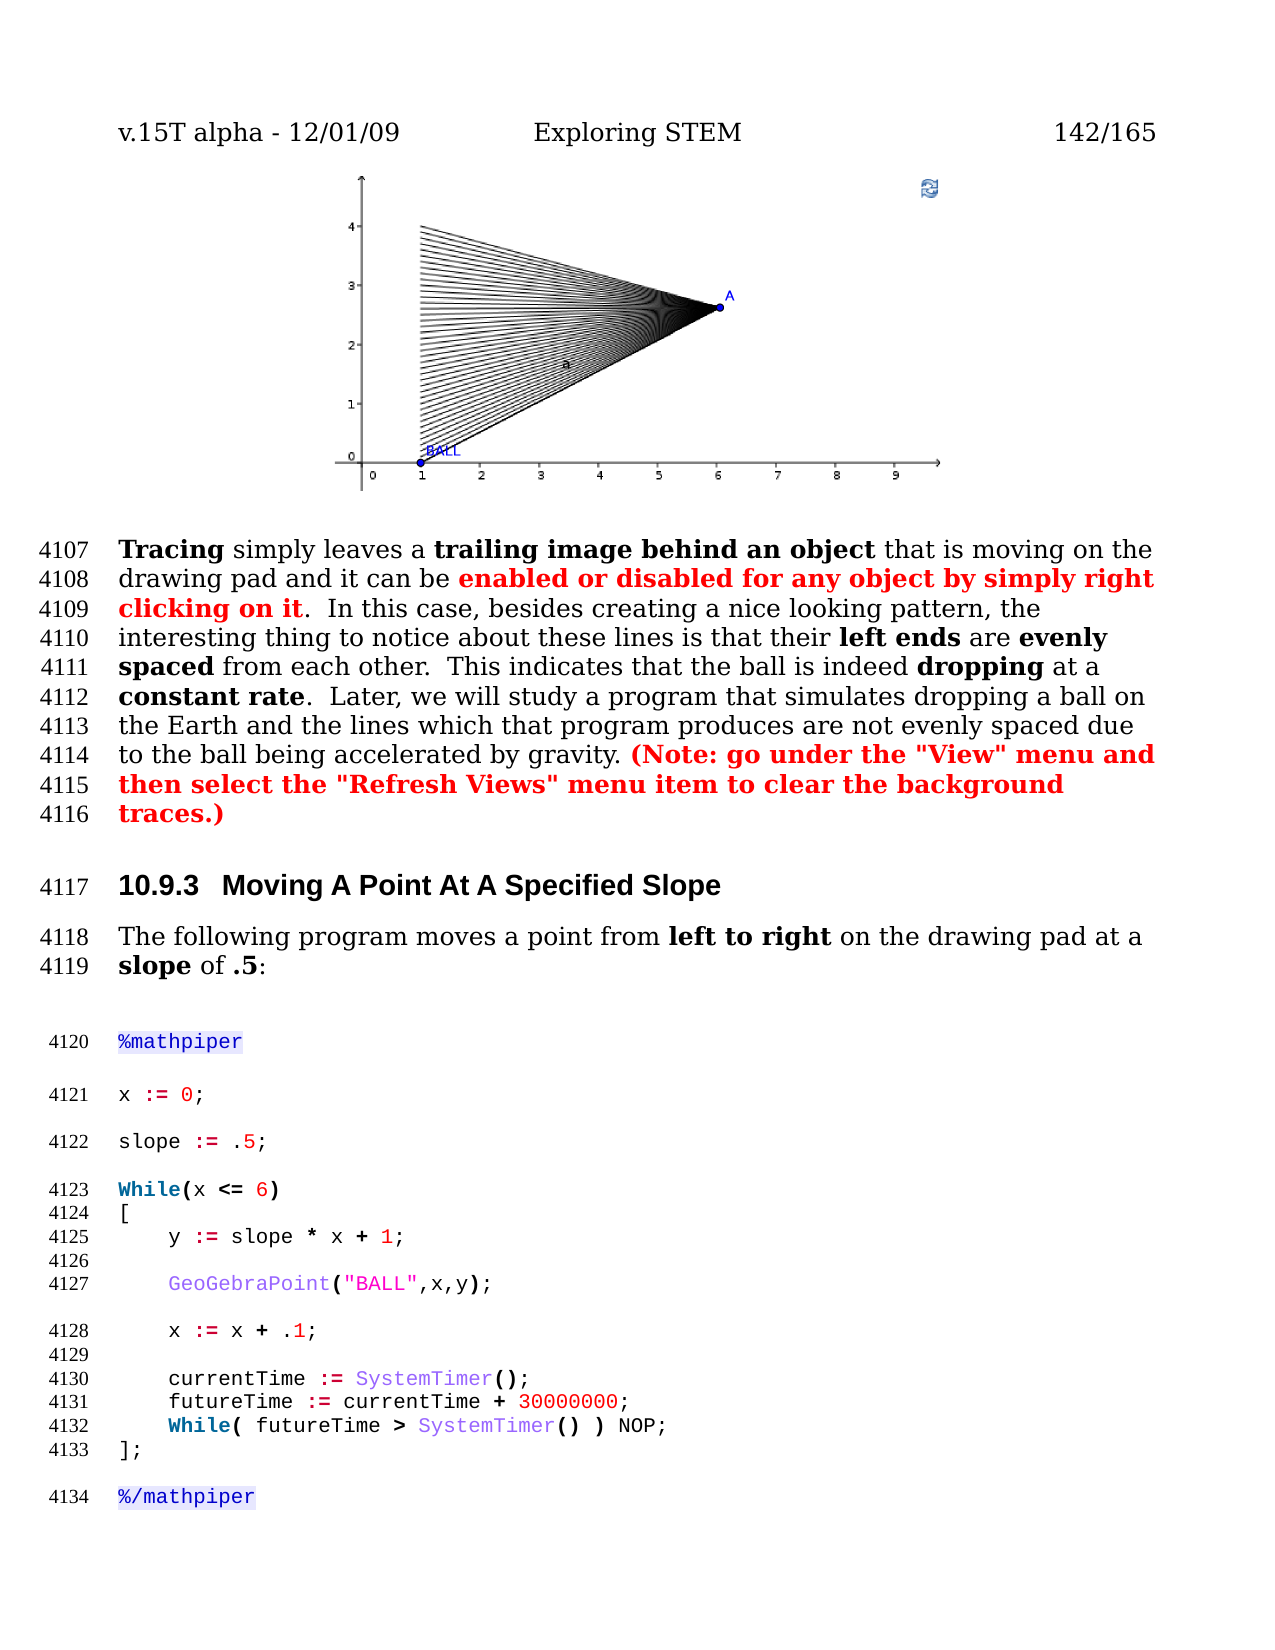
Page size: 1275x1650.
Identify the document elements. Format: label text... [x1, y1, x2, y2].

subtitle Moving A Point At A Specified Slope [118, 867, 1157, 901]
text slope := .5; [118, 1131, 1157, 1155]
text The following program moves a point from left to right on the drawing pad at a slope of .5: [118, 922, 1157, 981]
text While( futureTime > SystemTimer() ) NOP; [118, 1415, 1157, 1439]
text While(x <= 6) [118, 1179, 1157, 1202]
text currentTime := SystemTimer(); [118, 1368, 1157, 1391]
text futureTime := currentTime + 30000000; [118, 1391, 1157, 1415]
text Tracing simply leaves a trailing image behind an object that is moving on the drawing pad and it can be enabled or disabled for any object by simply right clicking on it. In this case, besides creating a nice looking pattern, the interesting thing to notice about these lines is that their left ends are evenly spaced from each other. This indicates that the ball is indeed dropping at a constant rate. Later, we will study a program that simulates dropping a ball on the Earth and the lines which that program produces are not evenly spaced due to the ball being accelerated by gravity. (Note: go under the "View" menu and then select the "Refresh Views" menu item to clear the background traces.) [118, 535, 1157, 828]
text [ [118, 1202, 1157, 1226]
text GeoGebraPoint("BALL",x,y); [118, 1273, 1157, 1297]
text x := 0; [118, 1084, 1157, 1108]
picture [334, 176, 941, 491]
text ]; [118, 1439, 1157, 1462]
text x := x + .1; [118, 1321, 1157, 1344]
text %/mathpiper [118, 1486, 1157, 1510]
text %mathpiper [118, 1031, 1157, 1054]
text y := slope * x + 1; [118, 1226, 1157, 1249]
